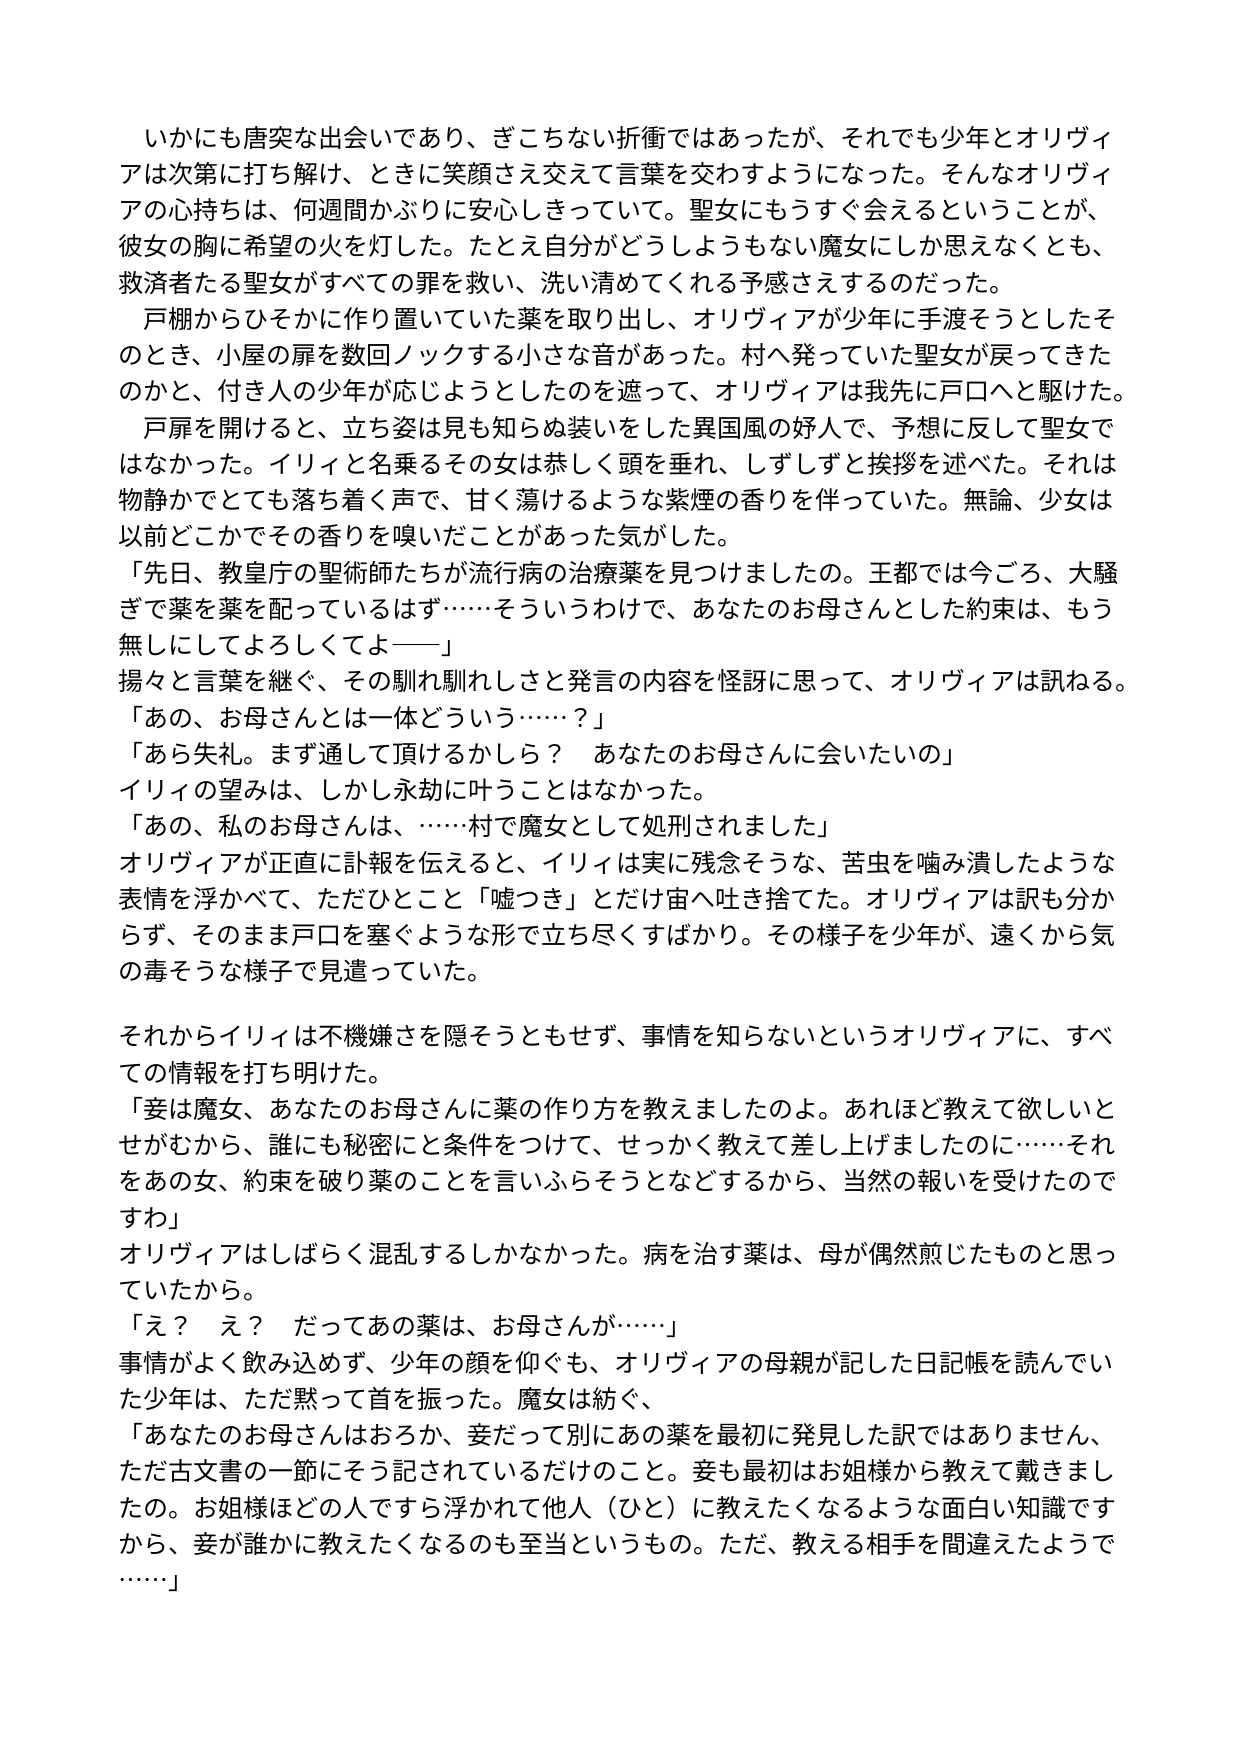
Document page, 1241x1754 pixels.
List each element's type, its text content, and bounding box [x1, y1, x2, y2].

text 「あなたのお母さんはおろか、妾だって別にあの薬を最初に発見した訳ではありません、ただ古文書の一節にそう記されているだけのこと。妾も最初はお姐様から教えて戴きましたの。お姐様ほどの人ですら浮かれて他人（ひと）に教えたくなるような面白い知識ですから、妾が誰かに教えたくなるのも至当というもの。ただ、教える相手を間違えたようで……」 [118, 1416, 1122, 1597]
text 戸扉を開けると、立ち姿は見も知らぬ装いをした異国風の妤人で、予想に反して聖女ではなかった。イリィと名乗るその女は恭しく頭を垂れ、しずしずと挨拶を述べた。それは物静かでとても落ち着く声で、甘く蕩けるような紫煙の香りを伴っていた。無論、少女は以前どこかでその香りを嗅いだことがあった気がした。 [118, 408, 1122, 553]
text オリヴィアはしばらく混乱するしかなかった。病を治す薬は、母が偶然煎じたものと思っていたから。 [118, 1234, 1122, 1307]
text 戸棚からひそかに作り置いていた薬を取り出し、オリヴィアが少年に手渡そうとしたそのとき、小屋の扉を数回ノックする小さな音があった。村へ発っていた聖女が戻ってきたのかと、付き人の少年が応じようとしたのを遮って、オリヴィアは我先に戸口へと駆けた。 [118, 299, 1122, 408]
text 事情がよく飲み込めず、少年の顔を仰ぐも、オリヴィアの母親が記した日記帳を読んでいた少年は、ただ黙って首を振った。魔女は紡ぐ、 [118, 1343, 1122, 1416]
text 「妾は魔女、あなたのお母さんに薬の作り方を教えましたのよ。あれほど教えて欲しいとせがむから、誰にも秘密にと条件をつけて、せっかく教えて差し上げましたのに……それをあの女、約束を破り薬のことを言いふらそうとなどするから、当然の報いを受けたのですわ」 [118, 1089, 1122, 1234]
text 「あの、私のお母さんは、……村で魔女として処刑されました」 [118, 807, 1122, 843]
text いかにも唐突な出会いであり、ぎこちない折衝ではあったが、それでも少年とオリヴィアは次第に打ち解け、ときに笑顔さえ交えて言葉を交わすようになった。そんなオリヴィアの心持ちは、何週間かぶりに安心しきっていて。聖女にもうすぐ会えるということが、彼女の胸に希望の火を灯した。たとえ自分がどうしようもない魔女にしか思えなくとも、救済者たる聖女がすべての罪を救い、洗い清めてくれる予感さえするのだった。 [118, 118, 1122, 299]
text 「あら失礼。まず通して頂けるかしら？ あなたのお母さんに会いたいの」 [118, 734, 1122, 771]
text イリィの望みは、しかし永劫に叶うことはなかった。 [118, 771, 1122, 807]
text 揚々と言葉を継ぐ、その馴れ馴れしさと発言の内容を怪訝に思って、オリヴィアは訊ねる。 [118, 662, 1122, 698]
text それからイリィは不機嫌さを隠そうともせず、事情を知らないというオリヴィアに、すべての情報を打ち明けた。 [118, 1017, 1122, 1089]
text 「あの、お母さんとは一体どういう……？」 [118, 698, 1122, 734]
text オリヴィアが正直に訃報を伝えると、イリィは実に残念そうな、苦虫を噛み潰したような表情を浮かべて、ただひとこと「嘘つき」とだけ宙へ吐き捨てた。オリヴィアは訳も分からず、そのまま戸口を塞ぐような形で立ち尽くすばかり。その様子を少年が、遠くから気の毒そうな様子で見遣っていた。 [118, 843, 1122, 988]
text 「え？ え？ だってあの薬は、お母さんが……」 [118, 1307, 1122, 1343]
text 「先日、教皇庁の聖術師たちが流行病の治療薬を見つけましたの。王都では今ごろ、大騒ぎで薬を薬を配っているはず……そういうわけで、あなたのお母さんとした約束は、もう無しにしてよろしくてよ――」 [118, 553, 1122, 662]
